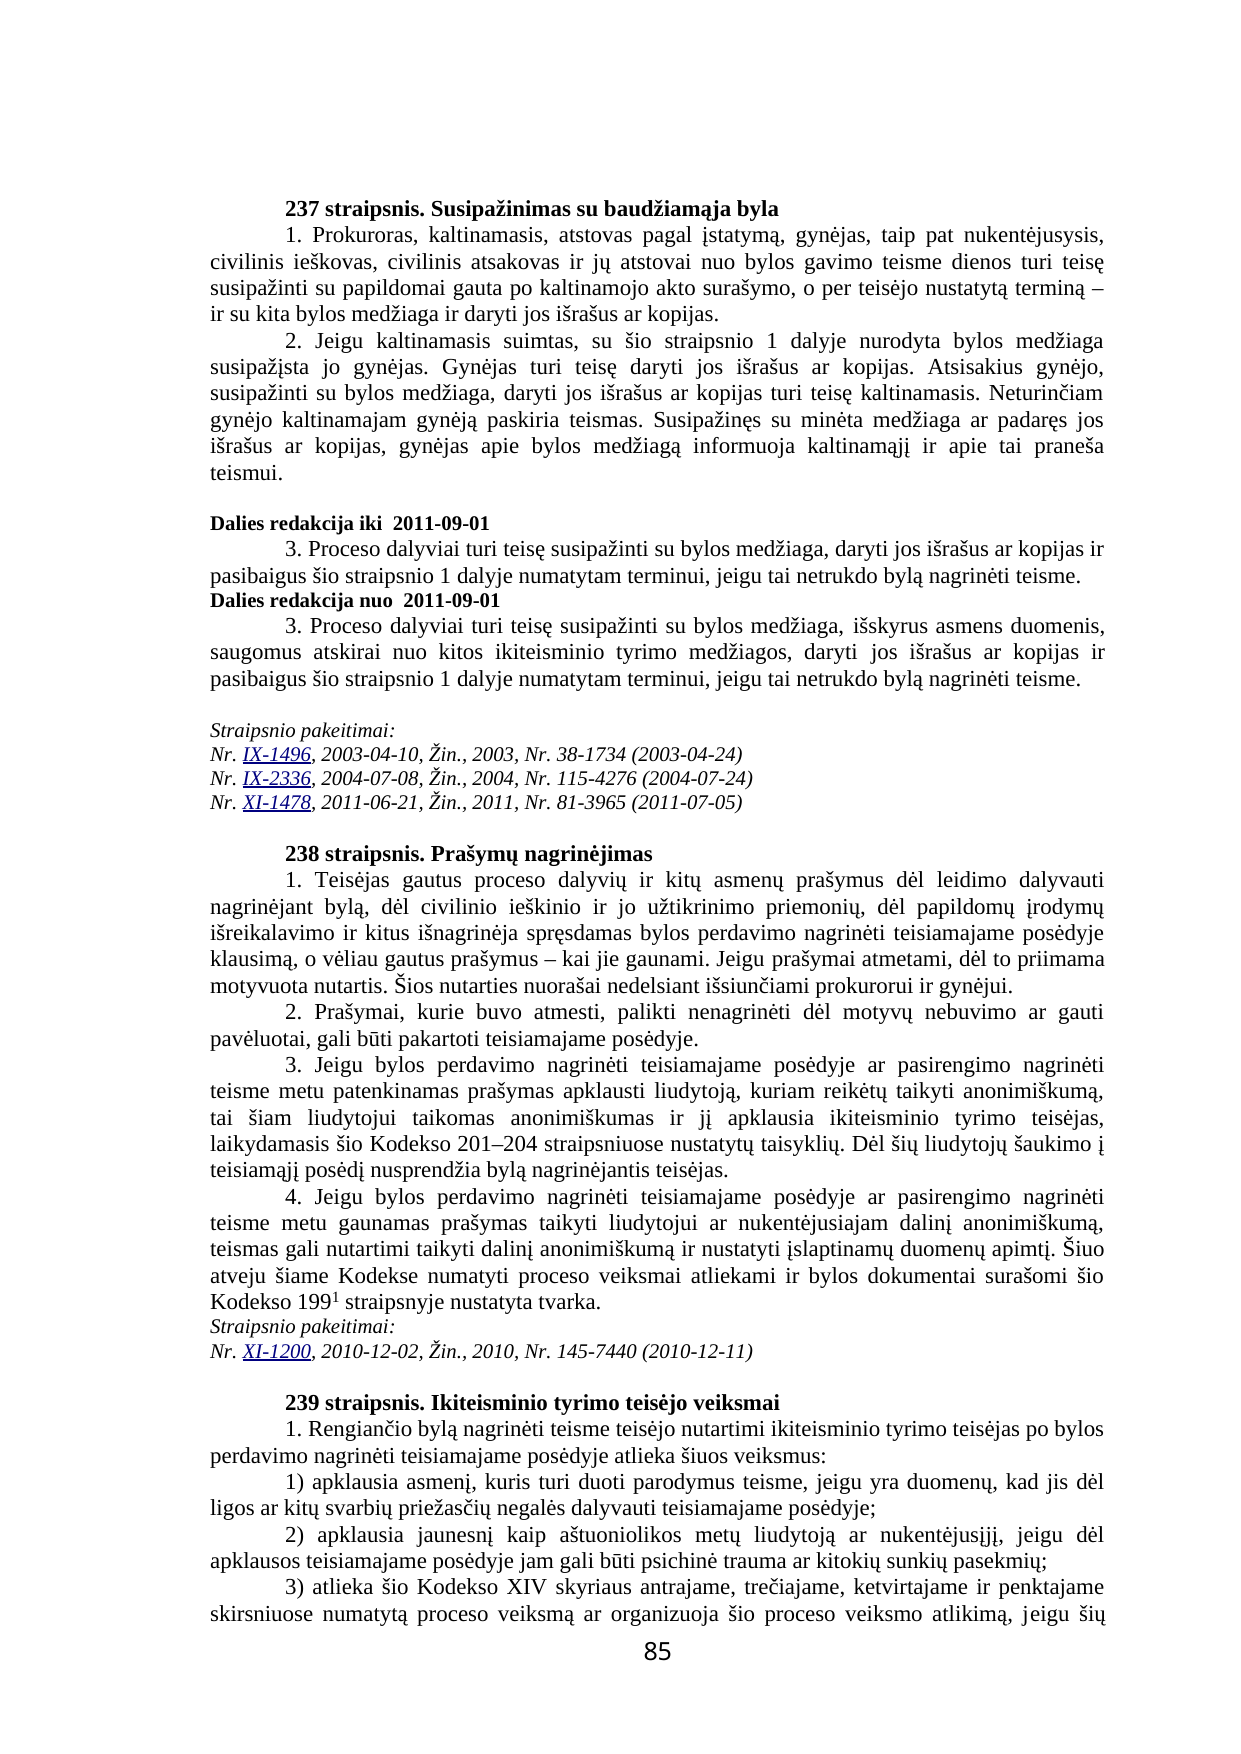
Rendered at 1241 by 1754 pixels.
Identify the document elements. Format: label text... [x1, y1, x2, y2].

text Nr. IX-2336, 2004-07-08, Žin., 2004, Nr. 115-4276 (2004-07-24) [210, 766, 1106, 790]
text 3) atlieka šio Kodekso XIV skyriaus antrajame, trečiajame, ketvirtajame ir penktajame skirsniuose numatytą proceso veiksmą ar organizuoja šio proceso veiksmo atlikimą, jeigu šių [210, 1573, 1106, 1626]
text 3. Proceso dalyviai turi teisę susipažinti su bylos medžiaga, daryti jos išrašus ar kopijas ir pasibaigus šio straipsnio 1 dalyje numatytam terminui, jeigu tai netrukdo bylą nagrinėti teisme. [210, 535, 1106, 588]
text 239 straipsnis. Ikiteisminio tyrimo teisėjo veiksmai [210, 1389, 1106, 1415]
text 1. Rengiančio bylą nagrinėti teisme teisėjo nutartimi ikiteisminio tyrimo teisėjas po bylos perdavimo nagrinėti teisiamajame posėdyje atlieka šiuos veiksmus: [210, 1415, 1106, 1468]
text 2) apklausia jaunesnį kaip aštuoniolikos metų liudytoją ar nukentėjusįjį, jeigu dėl apklausos teisiamajame posėdyje jam gali būti psichinė trauma ar kitokių sunkių pasekmių; [210, 1521, 1106, 1573]
text 1. Prokuroras, kaltinamasis, atstovas pagal įstatymą, gynėjas, taip pat nukentėjusysis, civilinis ieškovas, civilinis atsakovas ir jų atstovai nuo bylos gavimo teisme dienos turi teisę susipažinti su papildomai gauta po kaltinamojo akto surašymo, o per teisėjo nustatytą terminą – ir su kita bylos medžiaga ir daryti jos išrašus ar kopijas. [210, 221, 1106, 327]
text Dalies redakcija iki 2011-09-01 [210, 511, 1106, 535]
text 238 straipsnis. Prašymų nagrinėjimas [210, 840, 1106, 866]
text 2. Prašymai, kurie buvo atmesti, palikti nenagrinėti dėl motyvų nebuvimo ar gauti pavėluotai, gali būti pakartoti teisiamajame posėdyje. [210, 998, 1106, 1051]
text Dalies redakcija nuo 2011-09-01 [210, 588, 1106, 612]
text 4. Jeigu bylos perdavimo nagrinėti teisiamajame posėdyje ar pasirengimo nagrinėti teisme metu gaunamas prašymas taikyti liudytojui ar nukentėjusiajam dalinį anonimiškumą, teismas gali nutartimi taikyti dalinį anonimiškumą ir nustatyti įslaptinamų duomenų apimtį. Šiuo atveju šiame Kodekse numatyti proceso veiksmai atliekami ir bylos dokumentai surašomi šio Kodekso 1991 straipsnyje nustatyta tvarka. [210, 1183, 1106, 1314]
text Nr. XI-1478, 2011-06-21, Žin., 2011, Nr. 81-3965 (2011-07-05) [210, 790, 1106, 814]
text 1) apklausia asmenį, kuris turi duoti parodymus teisme, jeigu yra duomenų, kad jis dėl ligos ar kitų svarbių priežasčių negalės dalyvauti teisiamajame posėdyje; [210, 1468, 1106, 1521]
text Nr. IX-1496, 2003-04-10, Žin., 2003, Nr. 38-1734 (2003-04-24) [210, 742, 1106, 766]
text 3. Jeigu bylos perdavimo nagrinėti teisiamajame posėdyje ar pasirengimo nagrinėti teisme metu patenkinamas prašymas apklausti liudytoją, kuriam reikėtų taikyti anonimiškumą, tai šiam liudytojui taikomas anonimiškumas ir jį apklausia ikiteisminio tyrimo teisėjas, laikydamasis šio Kodekso 201–204 straipsniuose nustatytų taisyklių. Dėl šių liudytojų šaukimo į teisiamąjį posėdį nusprendžia bylą nagrinėjantis teisėjas. [210, 1051, 1106, 1183]
text Straipsnio pakeitimai: [210, 717, 1106, 742]
text 2. Jeigu kaltinamasis suimtas, su šio straipsnio 1 dalyje nurodyta bylos medžiaga susipažįsta jo gynėjas. Gynėjas turi teisę daryti jos išrašus ar kopijas. Atsisakius gynėjo, susipažinti su bylos medžiaga, daryti jos išrašus ar kopijas turi teisę kaltinamasis. Neturinčiam gynėjo kaltinamajam gynėją paskiria teismas. Susipažinęs su minėta medžiaga ar padaręs jos išrašus ar kopijas, gynėjas apie bylos medžiagą informuoja kaltinamąjį ir apie tai praneša teismui. [210, 327, 1106, 485]
text Nr. XI-1200, 2010-12-02, Žin., 2010, Nr. 145-7440 (2010-12-11) [210, 1338, 1106, 1363]
text Straipsnio pakeitimai: [210, 1314, 1106, 1338]
text 1. Teisėjas gautus proceso dalyvių ir kitų asmenų prašymus dėl leidimo dalyvauti nagrinėjant bylą, dėl civilinio ieškinio ir jo užtikrinimo priemonių, dėl papildomų įrodymų išreikalavimo ir kitus išnagrinėja spręsdamas bylos perdavimo nagrinėti teisiamajame posėdyje klausimą, o vėliau gautus prašymus – kai jie gaunami. Jeigu prašymai atmetami, dėl to priimama motyvuota nutartis. Šios nutarties nuorašai nedelsiant išsiunčiami prokurorui ir gynėjui. [210, 866, 1106, 998]
text 3. Proceso dalyviai turi teisę susipažinti su bylos medžiaga, išskyrus asmens duomenis, saugomus atskirai nuo kitos ikiteisminio tyrimo medžiagos, daryti jos išrašus ar kopijas ir pasibaigus šio straipsnio 1 dalyje numatytam terminui, jeigu tai netrukdo bylą nagrinėti teisme. [210, 612, 1106, 691]
text 237 straipsnis. Susipažinimas su baudžiamąja byla [210, 195, 1106, 221]
